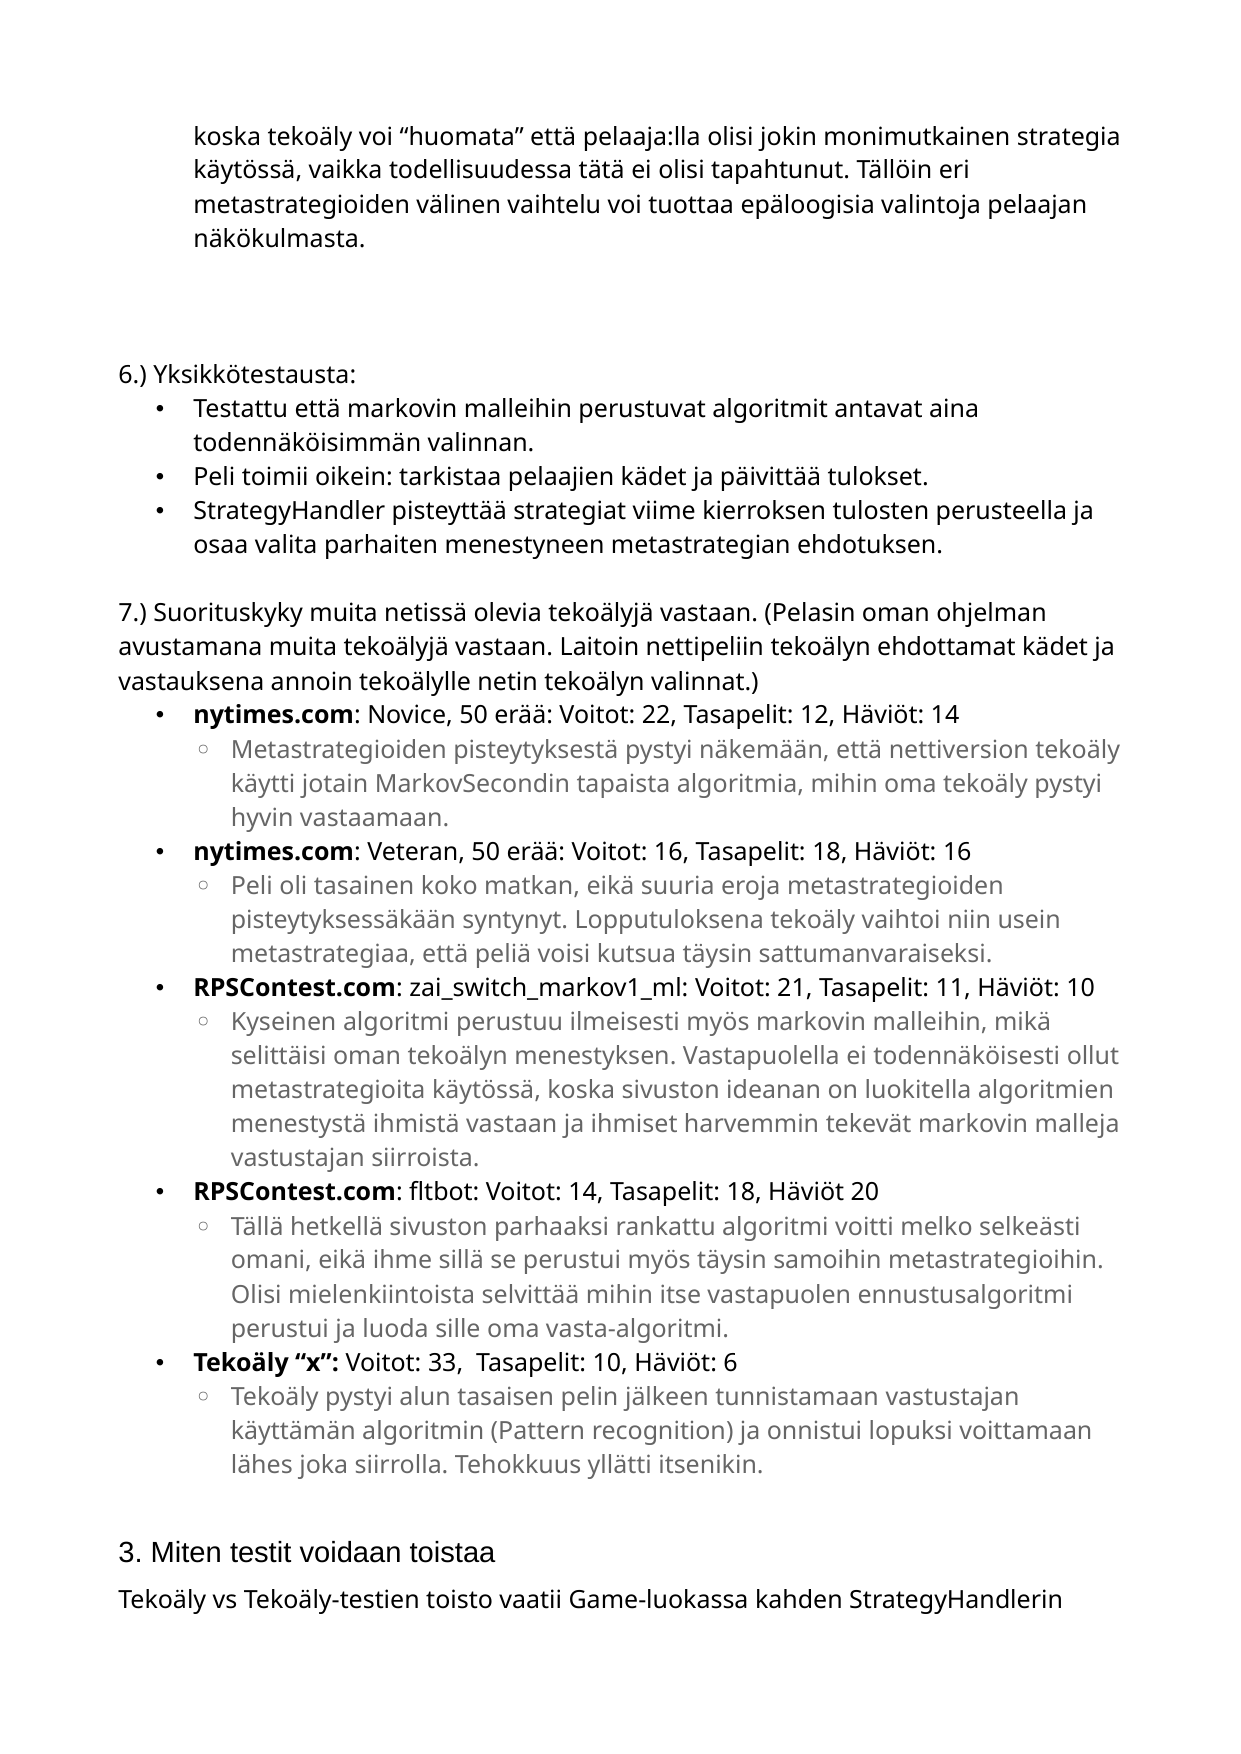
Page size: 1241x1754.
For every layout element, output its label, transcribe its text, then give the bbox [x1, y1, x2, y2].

list Peli oli tasainen koko matkan, eikä suuria eroja metastrategioiden pisteytyksessäkään syntynyt. Lopputuloksena tekoäly vaihtoi niin usein metastrategiaa, että peliä voisi kutsua täysin sattumanvaraiseksi. [193, 867, 1122, 970]
list RPSContest.com: fltbot: Voitot: 14, Tasapelit: 18, Häviöt 20 [156, 1174, 1122, 1208]
list StrategyHandler pisteyttää strategiat viime kierroksen tulosten perusteella ja osaa valita parhaiten menestyneen metastrategian ehdotuksen. [156, 493, 1122, 561]
subtitle 3. Miten testit voidaan toistaa [118, 1536, 1122, 1569]
list Tekoäly “x”: Voitot: 33, Tasapelit: 10, Häviöt: 6 [156, 1344, 1122, 1378]
list nytimes.com: Novice, 50 erää: Voitot: 22, Tasapelit: 12, Häviöt: 14 [156, 697, 1122, 731]
text Tekoäly vs Tekoäly-testien toisto vaatii Game-luokassa kahden StrategyHandlerin [118, 1582, 1122, 1616]
list Metastrategioiden pisteytyksestä pystyi näkemään, että nettiversion tekoäly käytti jotain MarkovSecondin tapaista algoritmia, mihin oma tekoäly pystyi hyvin vastaamaan. [193, 731, 1122, 833]
text 6.) Yksikkötestausta: [118, 357, 1122, 391]
list Tekoäly pystyi alun tasaisen pelin jälkeen tunnistamaan vastustajan käyttämän algoritmin (Pattern recognition) ja onnistui lopuksi voittamaan lähes joka siirrolla. Tehokkuus yllätti itsenikin. [193, 1378, 1122, 1481]
list RPSContest.com: zai_switch_markov1_ml: Voitot: 21, Tasapelit: 11, Häviöt: 10 [156, 970, 1122, 1004]
list Testattu että markovin malleihin perustuvat algoritmit antavat aina todennäköisimmän valinnan. [156, 391, 1122, 459]
text 7.) Suorituskyky muita netissä olevia tekoälyjä vastaan. (Pelasin oman ohjelman avustamana muita tekoälyjä vastaan. Laitoin nettipeliin tekoälyn ehdottamat kädet ja vastauksena annoin tekoälylle netin tekoälyn valinnat.) [118, 595, 1122, 697]
list Kyseinen algoritmi perustuu ilmeisesti myös markovin malleihin, mikä selittäisi oman tekoälyn menestyksen. Vastapuolella ei todennäköisesti ollut metastrategioita käytössä, koska sivuston ideanan on luokitella algoritmien menestystä ihmistä vastaan ja ihmiset harvemmin tekevät markovin malleja vastustajan siirroista. [193, 1004, 1122, 1174]
list nytimes.com: Veteran, 50 erää: Voitot: 16, Tasapelit: 18, Häviöt: 16 [156, 833, 1122, 867]
list Peli toimii oikein: tarkistaa pelaajien kädet ja päivittää tulokset. [156, 459, 1122, 493]
list Tällä hetkellä sivuston parhaaksi rankattu algoritmi voitti melko selkeästi omani, eikä ihme sillä se perustui myös täysin samoihin metastrategioihin. Olisi mielenkiintoista selvittää mihin itse vastapuolen ennustusalgoritmi perustui ja luoda sille oma vasta-algoritmi. [193, 1208, 1122, 1344]
list koska tekoäly voi “huomata” että pelaaja:lla olisi jokin monimutkainen strategia käytössä, vaikka todellisuudessa tätä ei olisi tapahtunut. Tällöin eri metastrategioiden välinen vaihtelu voi tuottaa epäloogisia valintoja pelaajan näkökulmasta. [156, 118, 1122, 254]
